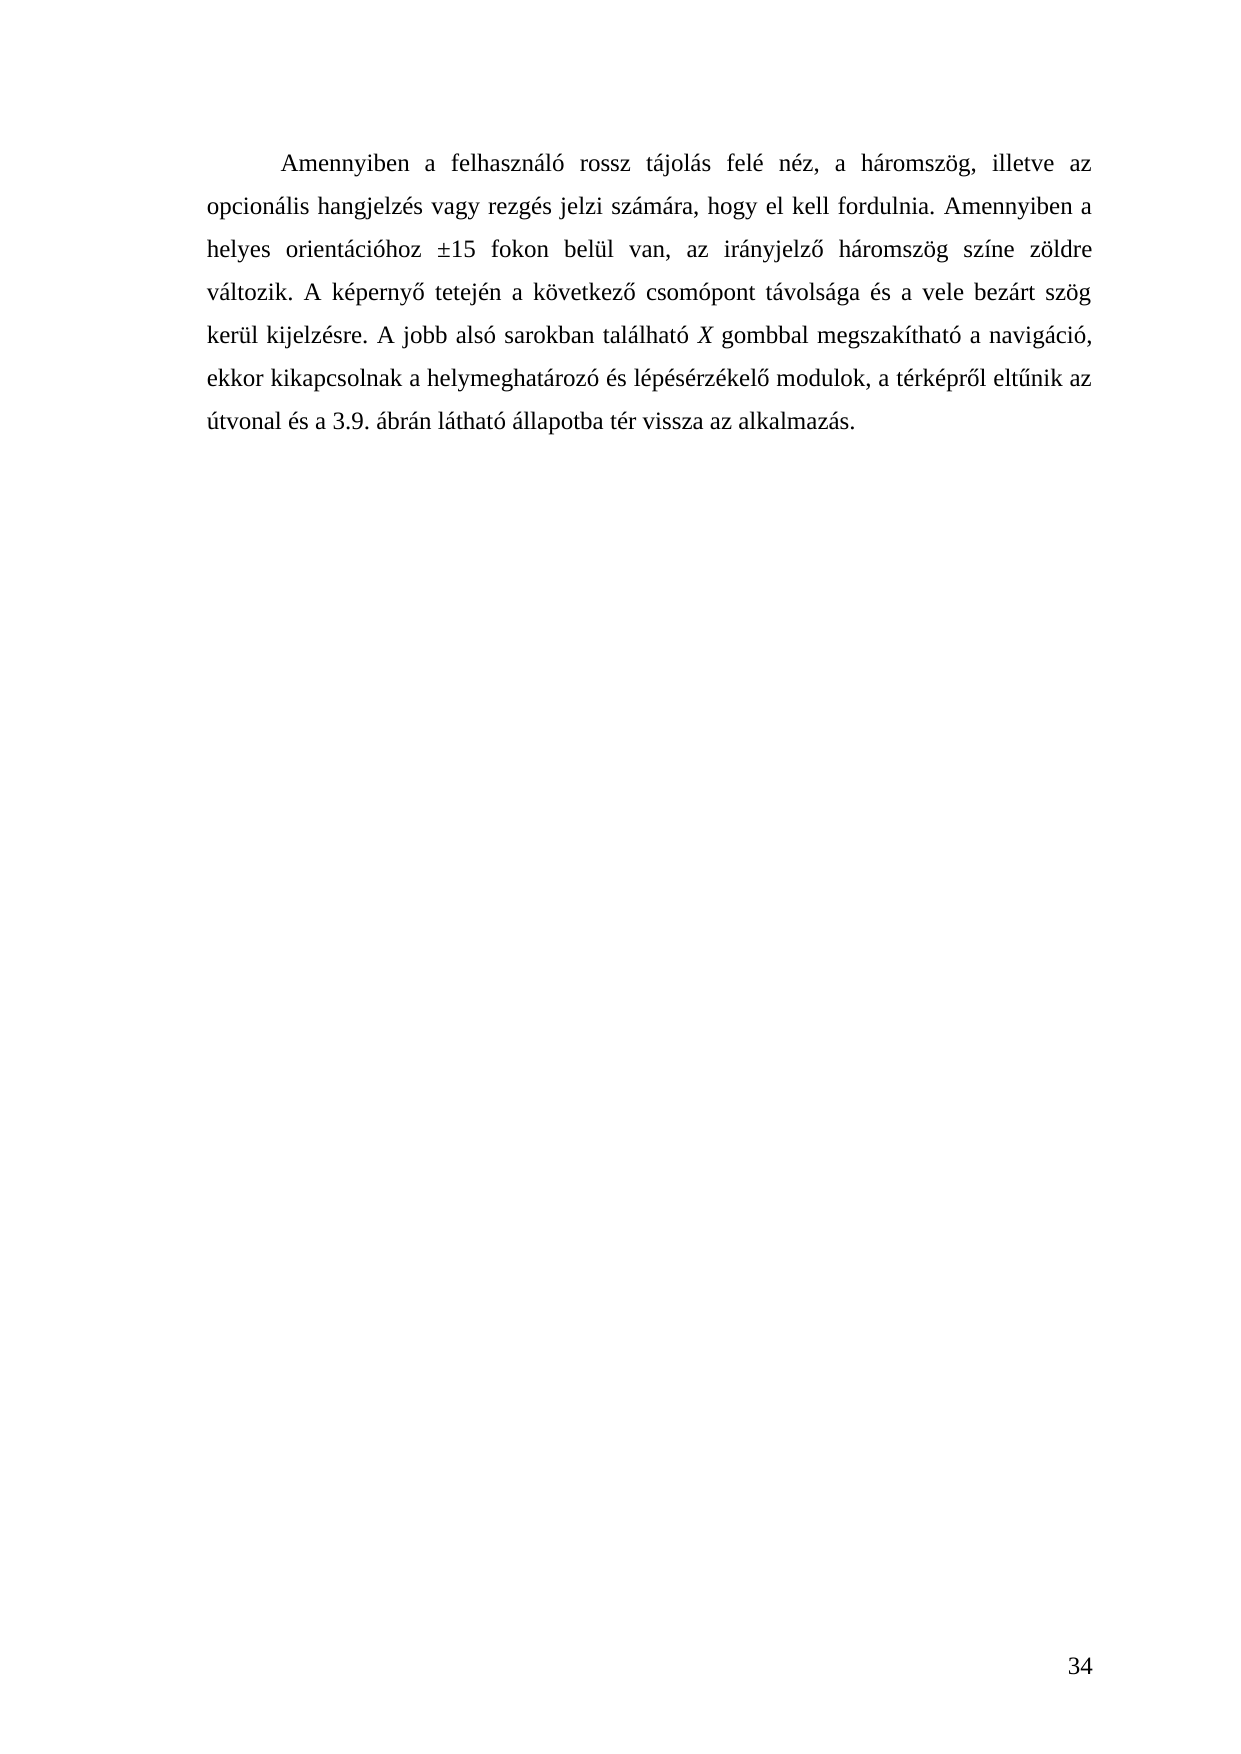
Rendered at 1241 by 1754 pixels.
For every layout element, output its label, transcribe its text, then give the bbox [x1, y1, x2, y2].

text Amennyiben a felhasználó rossz tájolás felé néz, a háromszög, illetve az opcionális hangjelzés vagy rezgés jelzi számára, hogy el kell fordulnia. Amennyiben a helyes orientációhoz ±15 fokon belül van, az irányjelző háromszög színe zöldre változik. A képernyő tetején a következő csomópont távolsága és a vele bezárt szög kerül kijelzésre. A jobb alsó sarokban található X gombbal megszakítható a navigáció, ekkor kikapcsolnak a helymeghatározó és lépésérzékelő modulok, a térképről eltűnik az útvonal és a 3.9. ábrán látható állapotba tér vissza az alkalmazás. [207, 148, 1093, 435]
